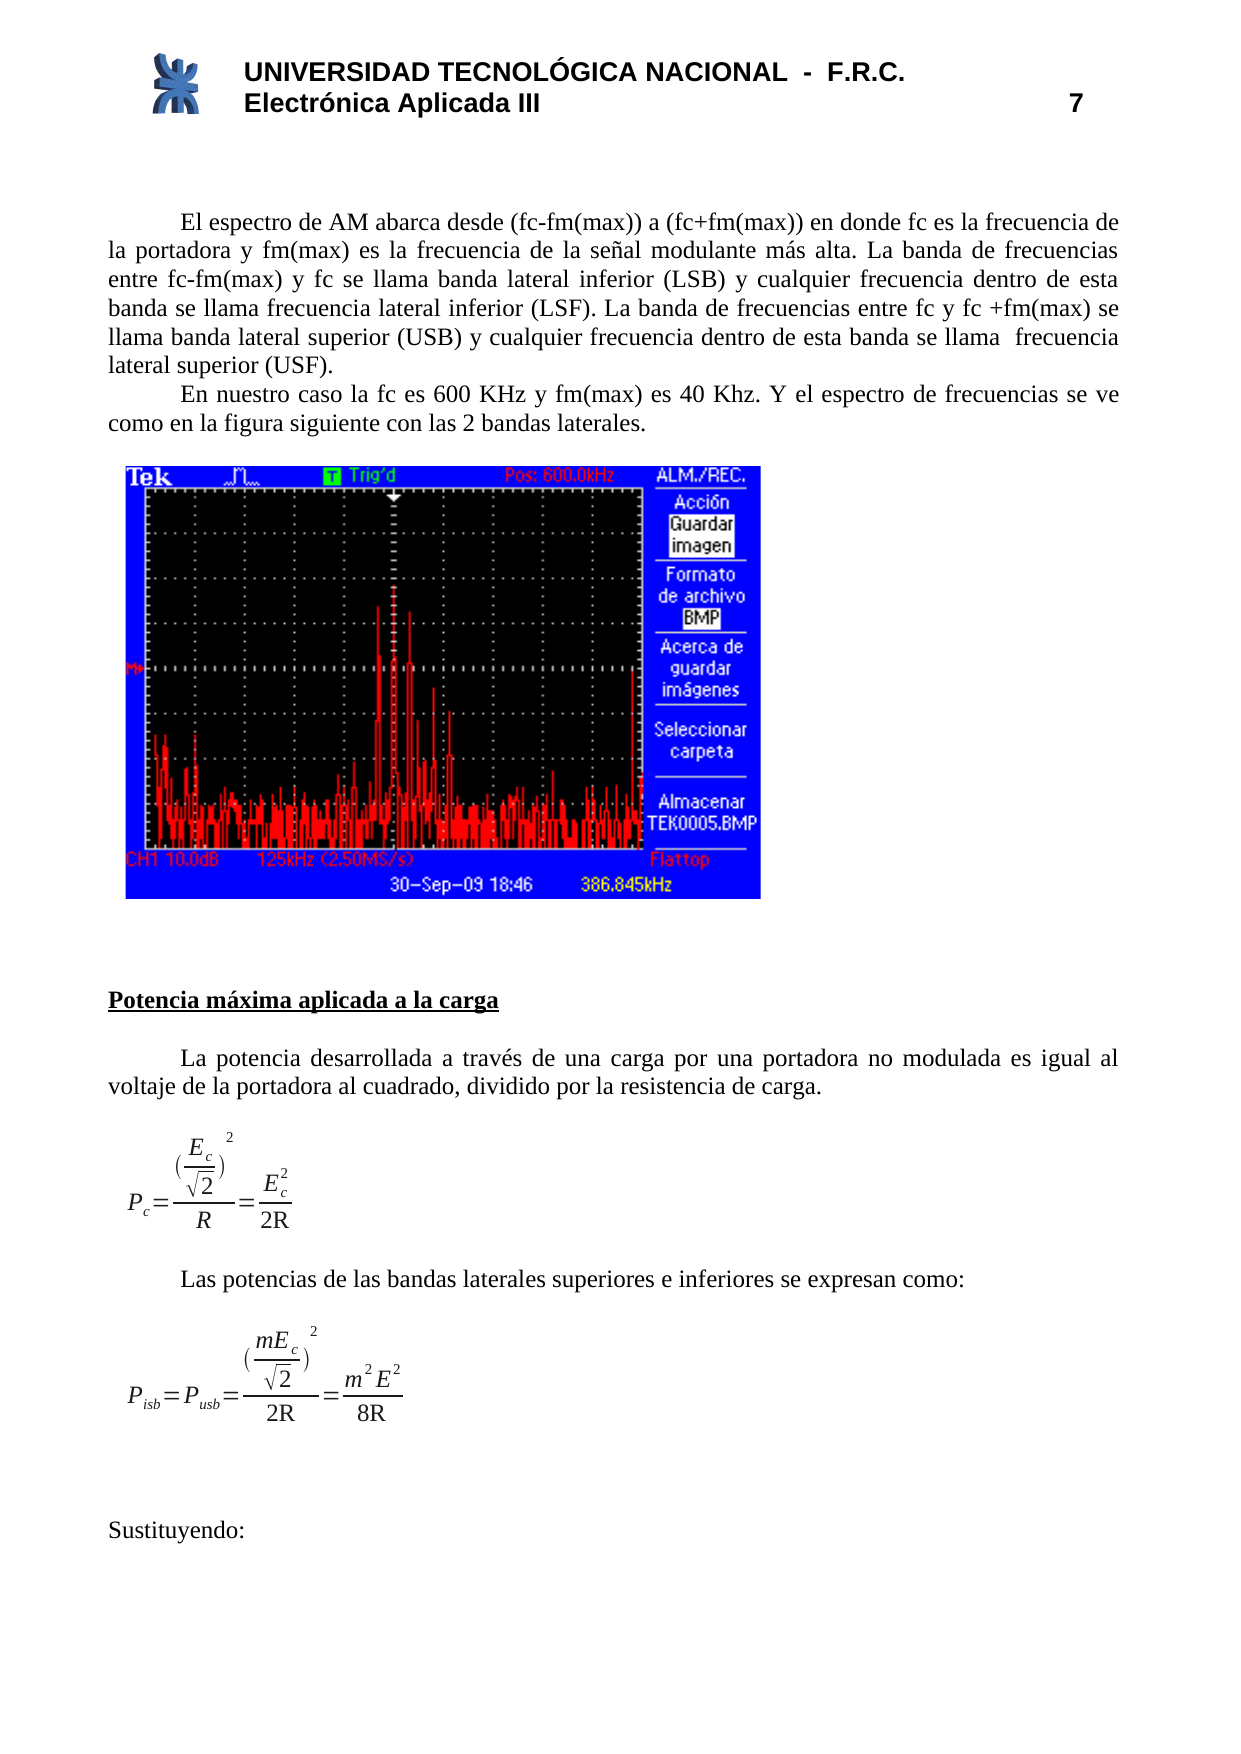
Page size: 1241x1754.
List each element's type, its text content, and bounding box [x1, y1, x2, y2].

text La potencia desarrollada a través de una carga por una portadora no modulada es igual al voltaje de la portadora al cuadrado, dividido por la resistencia de carga. [108, 1043, 1120, 1100]
picture [149, 53, 200, 115]
text Las potencias de las bandas laterales superiores e inferiores se expresan como: [108, 1264, 1120, 1293]
text Potencia máxima aplicada a la carga [108, 985, 1120, 1014]
text En nuestro caso la fc es 600 KHz y fm(max) es 40 Khz. Y el espectro de frecuencias se ve como en la figura siguiente con las 2 bandas laterales. [108, 379, 1120, 437]
text Sustituyendo: [108, 1515, 1120, 1543]
picture [125, 466, 761, 899]
text El espectro de AM abarca desde (fc-fm(max)) a (fc+fm(max)) en donde fc es la frecuencia de la portadora y fm(max) es la frecuencia de la señal modulante más alta. La banda de frecuencias entre fc-fm(max) y fc se llama banda lateral inferior (LSB) y cualquier frecuencia dentro de esta banda se llama frecuencia lateral inferior (LSF). La banda de frecuencias entre fc y fc +fm(max) se llama banda lateral superior (USB) y cualquier frecuencia dentro de esta banda se llama frecuencia lateral superior (USF). [108, 207, 1120, 379]
